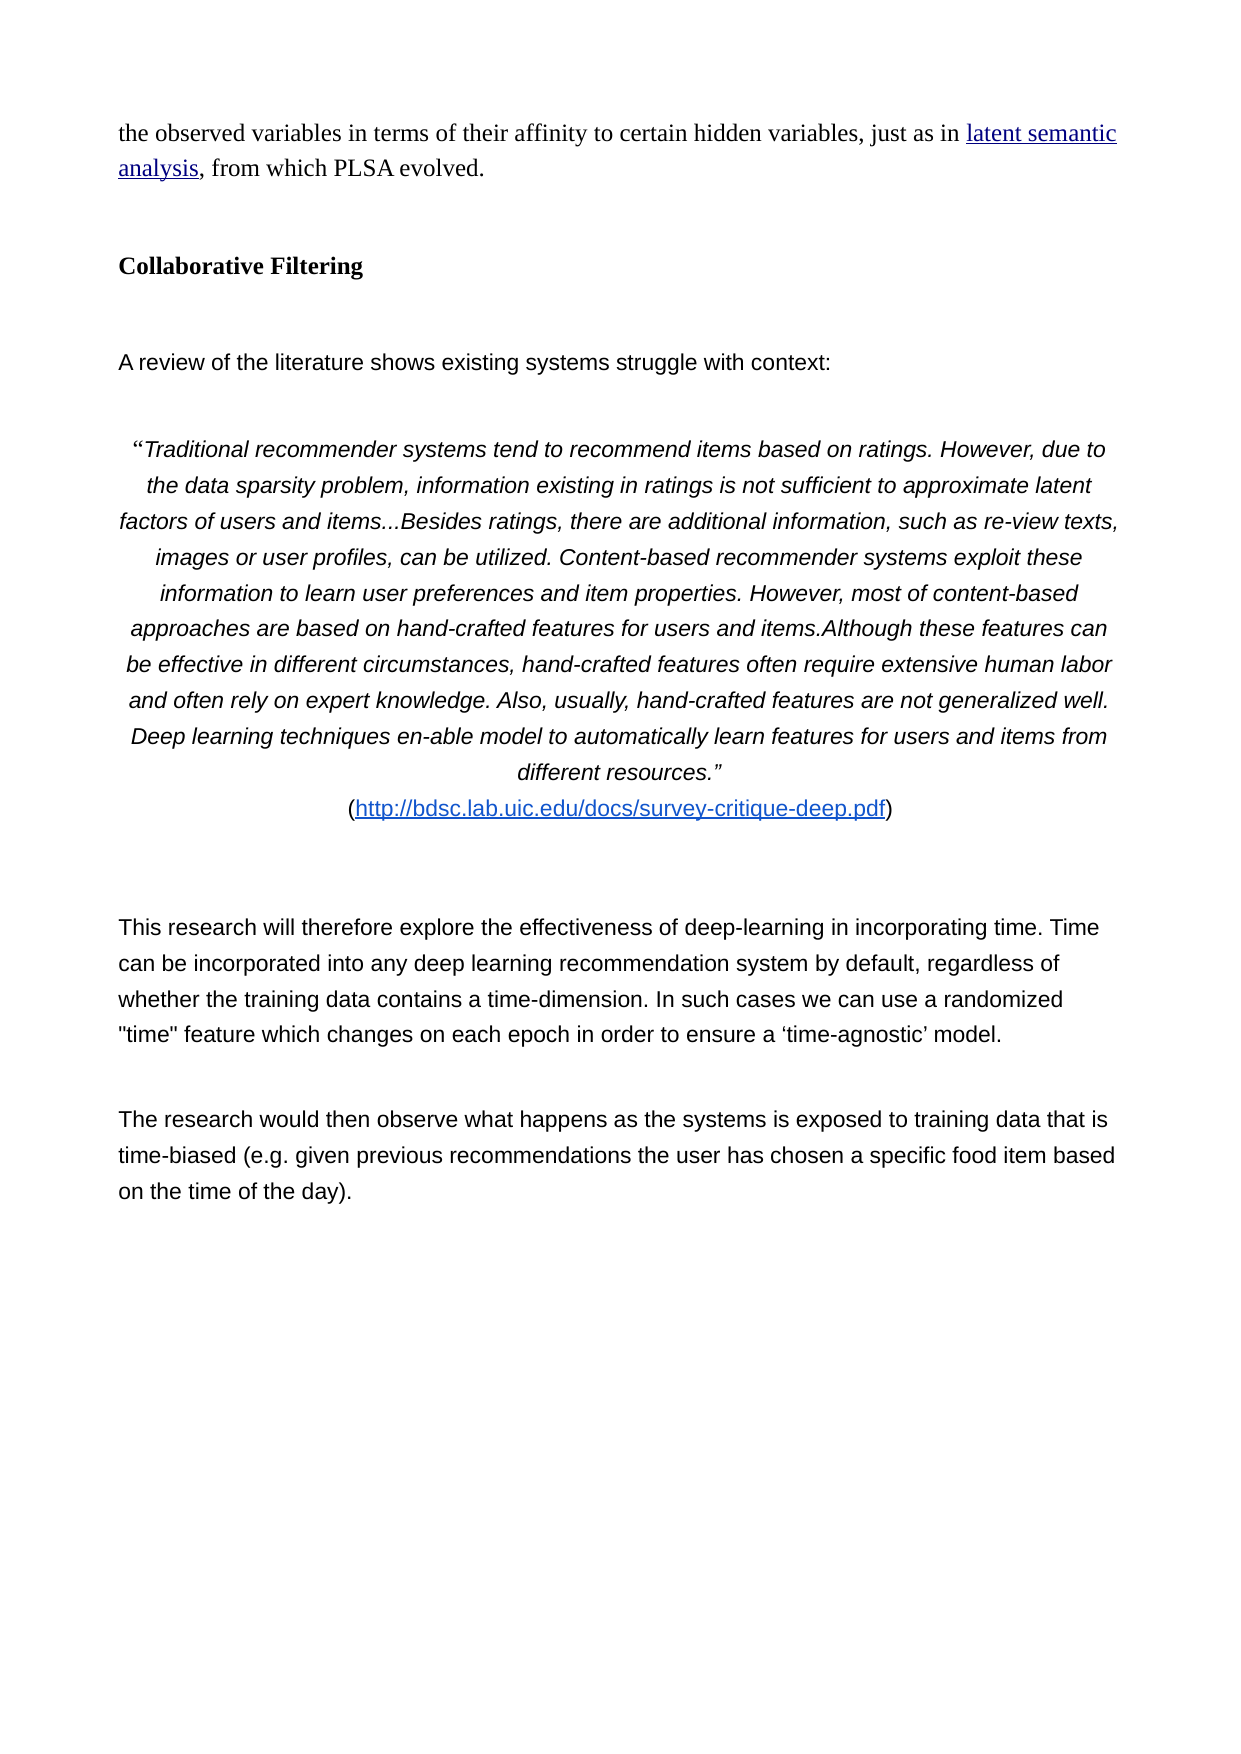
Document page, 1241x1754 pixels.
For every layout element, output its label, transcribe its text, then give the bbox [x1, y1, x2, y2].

text A review of the literature shows existing systems struggle with context: [118, 349, 1122, 375]
text This research will therefore explore the effectiveness of deep-learning in incorporating time. Time can be incorporated into any deep learning recommendation system by default, regardless of whether the training data contains a time-dimension. In such cases we can use a randomized "time" feature which changes on each epoch in order to ensure a ‘time-agnostic’ model. [118, 914, 1122, 1048]
text “Traditional recommender systems tend to recommend items based on ratings. However, due to the data sparsity problem, information existing in ratings is not sufficient to approximate latent factors of users and items...Besides ratings, there are additional information, such as re-view texts, images or user profiles, can be utilized. Content-based recommender systems exploit these information to learn user preferences and item properties. However, most of content-based approaches are based on hand-crafted features for users and items.Although these features can be effective in different circumstances, hand-crafted features often require extensive human labor and often rely on expert knowledge. Also, usually, hand-crafted features are not generalized well. [118, 434, 1122, 713]
text (http://bdsc.lab.uic.edu/docs/survey-critique-deep.pdf) [118, 794, 1122, 821]
text Collaborative Filtering [118, 251, 1122, 279]
text The research would then observe what happens as the systems is exposed to training data that is time-biased (e.g. given previous recommendations the user has chosen a specific food item based on the time of the day). [118, 1106, 1122, 1204]
text the observed variables in terms of their affinity to certain hidden variables, just as in latent semantic analysis, from which PLSA evolved. [118, 118, 1122, 181]
text Deep learning techniques en-able model to automatically learn features for users and items from different resources.” [118, 723, 1122, 785]
